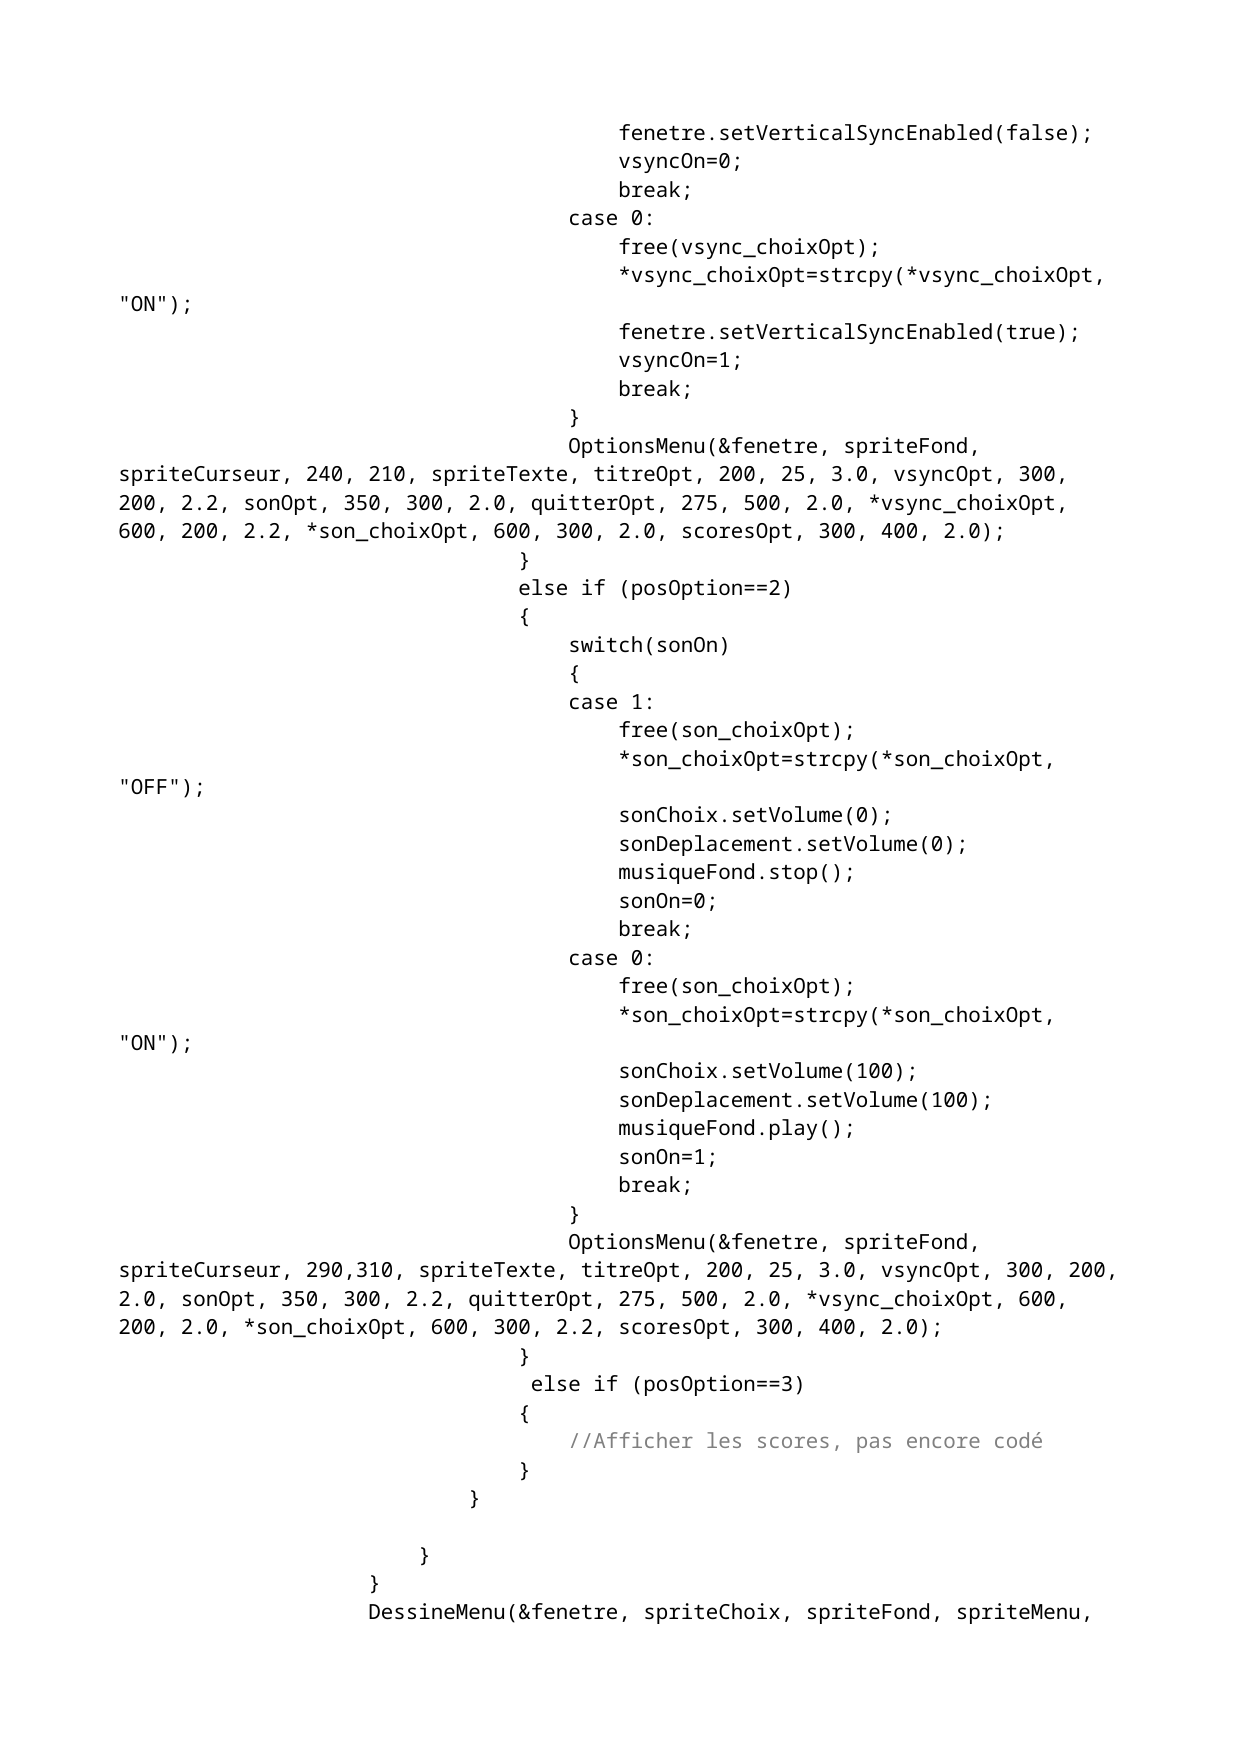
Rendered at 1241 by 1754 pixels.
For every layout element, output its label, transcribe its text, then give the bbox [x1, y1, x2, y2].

text free(son_choixOpt); [118, 971, 1122, 1000]
text sonOn=1; [118, 1142, 1122, 1170]
text break; [118, 914, 1122, 943]
text } [118, 1568, 1122, 1597]
text OptionsMenu(&fenetre, spriteFond, spriteCurseur, 240, 210, spriteTexte, titreOpt, 200, 25, 3.0, vsyncOpt, 300, 200, 2.2, sonOpt, 350, 300, 2.0, quitterOpt, 275, 500, 2.0, *vsync_choixOpt, 600, 200, 2.2, *son_choixOpt, 600, 300, 2.0, scoresOpt, 300, 400, 2.0); [118, 431, 1122, 545]
text free(vsync_choixOpt); [118, 232, 1122, 260]
text *vsync_choixOpt=strcpy(*vsync_choixOpt, "ON"); [118, 260, 1122, 317]
text case 0: [118, 943, 1122, 971]
text } [118, 1540, 1122, 1568]
text else if (posOption==3) [118, 1369, 1122, 1398]
text vsyncOn=1; [118, 346, 1122, 374]
text case 1: [118, 687, 1122, 715]
text musiqueFond.play(); [118, 1113, 1122, 1142]
text } [118, 545, 1122, 573]
text sonChoix.setVolume(100); [118, 1057, 1122, 1085]
text sonDeplacement.setVolume(100); [118, 1085, 1122, 1113]
text break; [118, 175, 1122, 203]
text sonDeplacement.setVolume(0); [118, 829, 1122, 857]
text { [118, 602, 1122, 630]
text } [118, 1199, 1122, 1227]
text case 0: [118, 203, 1122, 232]
text sonChoix.setVolume(0); [118, 801, 1122, 829]
text switch(sonOn) [118, 630, 1122, 658]
text } [118, 402, 1122, 431]
text { [118, 1398, 1122, 1426]
text else if (posOption==2) [118, 573, 1122, 602]
text } [118, 1483, 1122, 1512]
text free(son_choixOpt); [118, 715, 1122, 744]
text fenetre.setVerticalSyncEnabled(false); [118, 118, 1122, 147]
text sonOn=0; [118, 886, 1122, 914]
text } [118, 1455, 1122, 1483]
text break; [118, 1170, 1122, 1199]
text } [118, 1341, 1122, 1369]
text musiqueFond.stop(); [118, 857, 1122, 886]
text break; [118, 374, 1122, 402]
text DessineMenu(&fenetre, spriteChoix, spriteFond, spriteMenu, [118, 1597, 1122, 1625]
text vsyncOn=0; [118, 147, 1122, 175]
text //Afficher les scores, pas encore codé [118, 1426, 1122, 1455]
text fenetre.setVerticalSyncEnabled(true); [118, 317, 1122, 346]
text OptionsMenu(&fenetre, spriteFond, spriteCurseur, 290,310, spriteTexte, titreOpt, 200, 25, 3.0, vsyncOpt, 300, 200, 2.0, sonOpt, 350, 300, 2.2, quitterOpt, 275, 500, 2.0, *vsync_choixOpt, 600, 200, 2.0, *son_choixOpt, 600, 300, 2.2, scoresOpt, 300, 400, 2.0); [118, 1227, 1122, 1341]
text { [118, 658, 1122, 687]
text *son_choixOpt=strcpy(*son_choixOpt, "ON"); [118, 1000, 1122, 1057]
text *son_choixOpt=strcpy(*son_choixOpt, "OFF"); [118, 744, 1122, 801]
